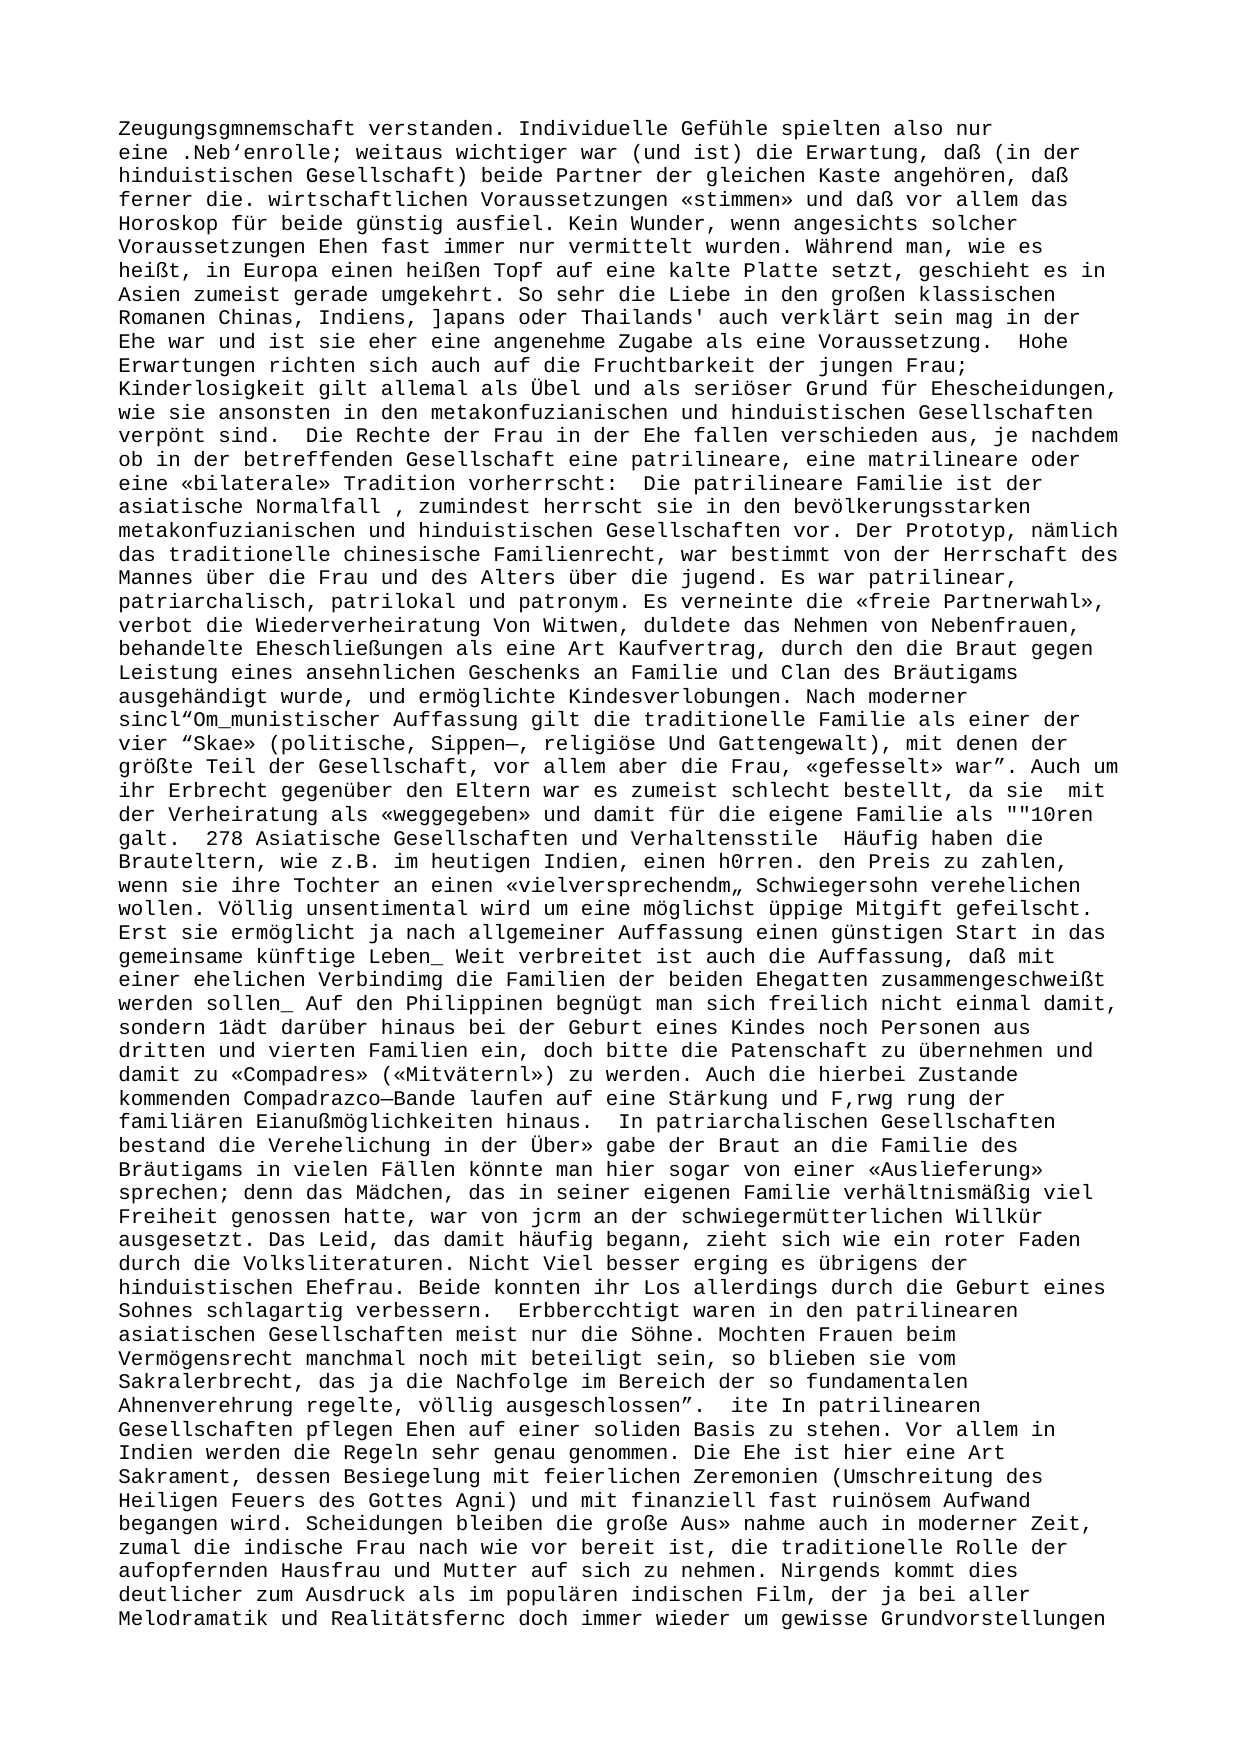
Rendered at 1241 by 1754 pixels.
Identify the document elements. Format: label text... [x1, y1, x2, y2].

text Zeugungsgmnemschaft verstanden. Individuelle Gefühle spielten also nur eine .Neb‘enrolle; weitaus wichtiger war (und ist) die Erwartung, daß (in der hinduistischen Gesellschaft) beide Partner der gleichen Kaste angehören, daß ferner die. wirtschaftlichen Voraussetzungen «stimmen» und daß vor allem das Horoskop für beide günstig ausfiel. Kein Wunder, wenn angesichts solcher Voraussetzungen Ehen fast immer nur vermittelt wurden. Während man, wie es heißt, in Europa einen heißen Topf auf eine kalte Platte setzt, geschieht es in Asien zumeist gerade umgekehrt. So sehr die Liebe in den großen klassischen Romanen Chinas, Indiens, ]apans oder Thailands' auch verklärt sein mag in der Ehe war und ist sie eher eine angenehme Zugabe als eine Voraussetzung. Hohe Erwartungen richten sich auch auf die Fruchtbarkeit der jungen Frau; Kinderlosigkeit gilt allemal als Übel und als seriöser Grund für Ehescheidungen, wie sie ansonsten in den metakonfuzianischen und hinduistischen Gesellschaften verpönt sind. Die Rechte der Frau in der Ehe fallen verschieden aus, je nachdem ob in der betreffenden Gesellschaft eine patrilineare, eine matrilineare oder eine «bilaterale» Tradition vorherrscht: Die patrilineare Familie ist der asiatische Normalfall ‚ zumindest herrscht sie in den bevölkerungsstarken metakonfuzianischen und hinduistischen Gesellschaften vor. Der Prototyp, nämlich das traditionelle chinesische Familienrecht, war bestimmt von der Herrschaft des Mannes über die Frau und des Alters über die jugend. Es war patrilinear, patriarchalisch, patrilokal und patronym. Es verneinte die «freie Partnerwahl», verbot die Wiederverheiratung Von Witwen, duldete das Nehmen von Nebenfrauen, behandelte Eheschließungen als eine Art Kaufvertrag, durch den die Braut gegen Leistung eines ansehnlichen Geschenks an Familie und Clan des Bräutigams ausgehändigt wurde, und ermöglichte Kindesverlobungen. Nach moderner sincl“Om_munistischer Auffassung gilt die traditionelle Familie als einer der vier “Skae» (politische, Sippen—, religiöse Und Gattengewalt), mit denen der größte Teil der Gesellschaft, vor allem aber die Frau, «gefesselt» war”. Auch um ihr Erbrecht gegenüber den Eltern war es zumeist schlecht bestellt, da sie mit der Verheiratung als «weggegeben» und damit für die eigene Familie als ""10ren galt. 278 Asiatische Gesellschaften und Verhaltensstile Häufig haben die Brauteltern, wie z.B. im heutigen Indien, einen h0rren. den Preis zu zahlen, wenn sie ihre Tochter an einen «vielversprechendm„ Schwiegersohn verehelichen wollen. Völlig unsentimental wird um eine möglichst üppige Mitgift gefeilscht. Erst sie ermöglicht ja nach allgemeiner Auffassung einen günstigen Start in das gemeinsame künftige Leben_ Weit verbreitet ist auch die Auffassung, daß mit einer ehelichen Verbindimg die Familien der beiden Ehegatten zusammengeschweißt werden sollen_ Auf den Philippinen begnügt man sich freilich nicht einmal damit, sondern 1ädt darüber hinaus bei der Geburt eines Kindes noch Personen aus dritten und vierten Familien ein, doch bitte die Patenschaft zu übernehmen und damit zu «Compadres» («Mitväternl») zu werden. Auch die hierbei Zustande kommenden Compadrazco—Bande laufen auf eine Stärkung und F‚rwg rung der familiären Eianußmöglichkeiten hinaus. In patriarchalischen Gesellschaften bestand die Verehelichung in der Über» gabe der Braut an die Familie des Bräutigams in vielen Fällen könnte man hier sogar von einer «Auslieferung» sprechen; denn das Mädchen, das in seiner eigenen Familie verhältnismäßig viel Freiheit genossen hatte, war von jcrm an der schwiegermütterlichen Willkür ausgesetzt. Das Leid, das damit häufig begann, zieht sich wie ein roter Faden durch die Volksliteraturen. Nicht Viel besser erging es übrigens der hinduistischen Ehefrau. Beide konnten ihr Los allerdings durch die Geburt eines Sohnes schlagartig verbessern. Erbbercchtigt waren in den patrilinearen asiatischen Gesellschaften meist nur die Söhne. Mochten Frauen beim Vermögensrecht manchmal noch mit beteiligt sein, so blieben sie vom Sakralerbrecht, das ja die Nachfolge im Bereich der so fundamentalen Ahnenverehrung regelte, völlig ausgeschlossen”. ite In patrilinearen Gesellschaften pflegen Ehen auf einer soliden Basis zu stehen. Vor allem in Indien werden die Regeln sehr genau genommen. Die Ehe ist hier eine Art Sakrament, dessen Besiegelung mit feierlichen Zeremonien (Umschreitung des Heiligen Feuers des Gottes Agni) und mit finanziell fast ruinösem Aufwand begangen wird. Scheidungen bleiben die große Aus» nahme auch in moderner Zeit, zumal die indische Frau nach wie vor bereit ist, die traditionelle Rolle der aufopfernden Hausfrau und Mutter auf sich zu nehmen. Nirgends kommt dies deutlicher zum Ausdruck als im populären indischen Film, der ja bei aller Melodramatik und Realitätsfernc doch immer wieder um gewisse Grundvorstellungen [118, 118, 1122, 1631]
